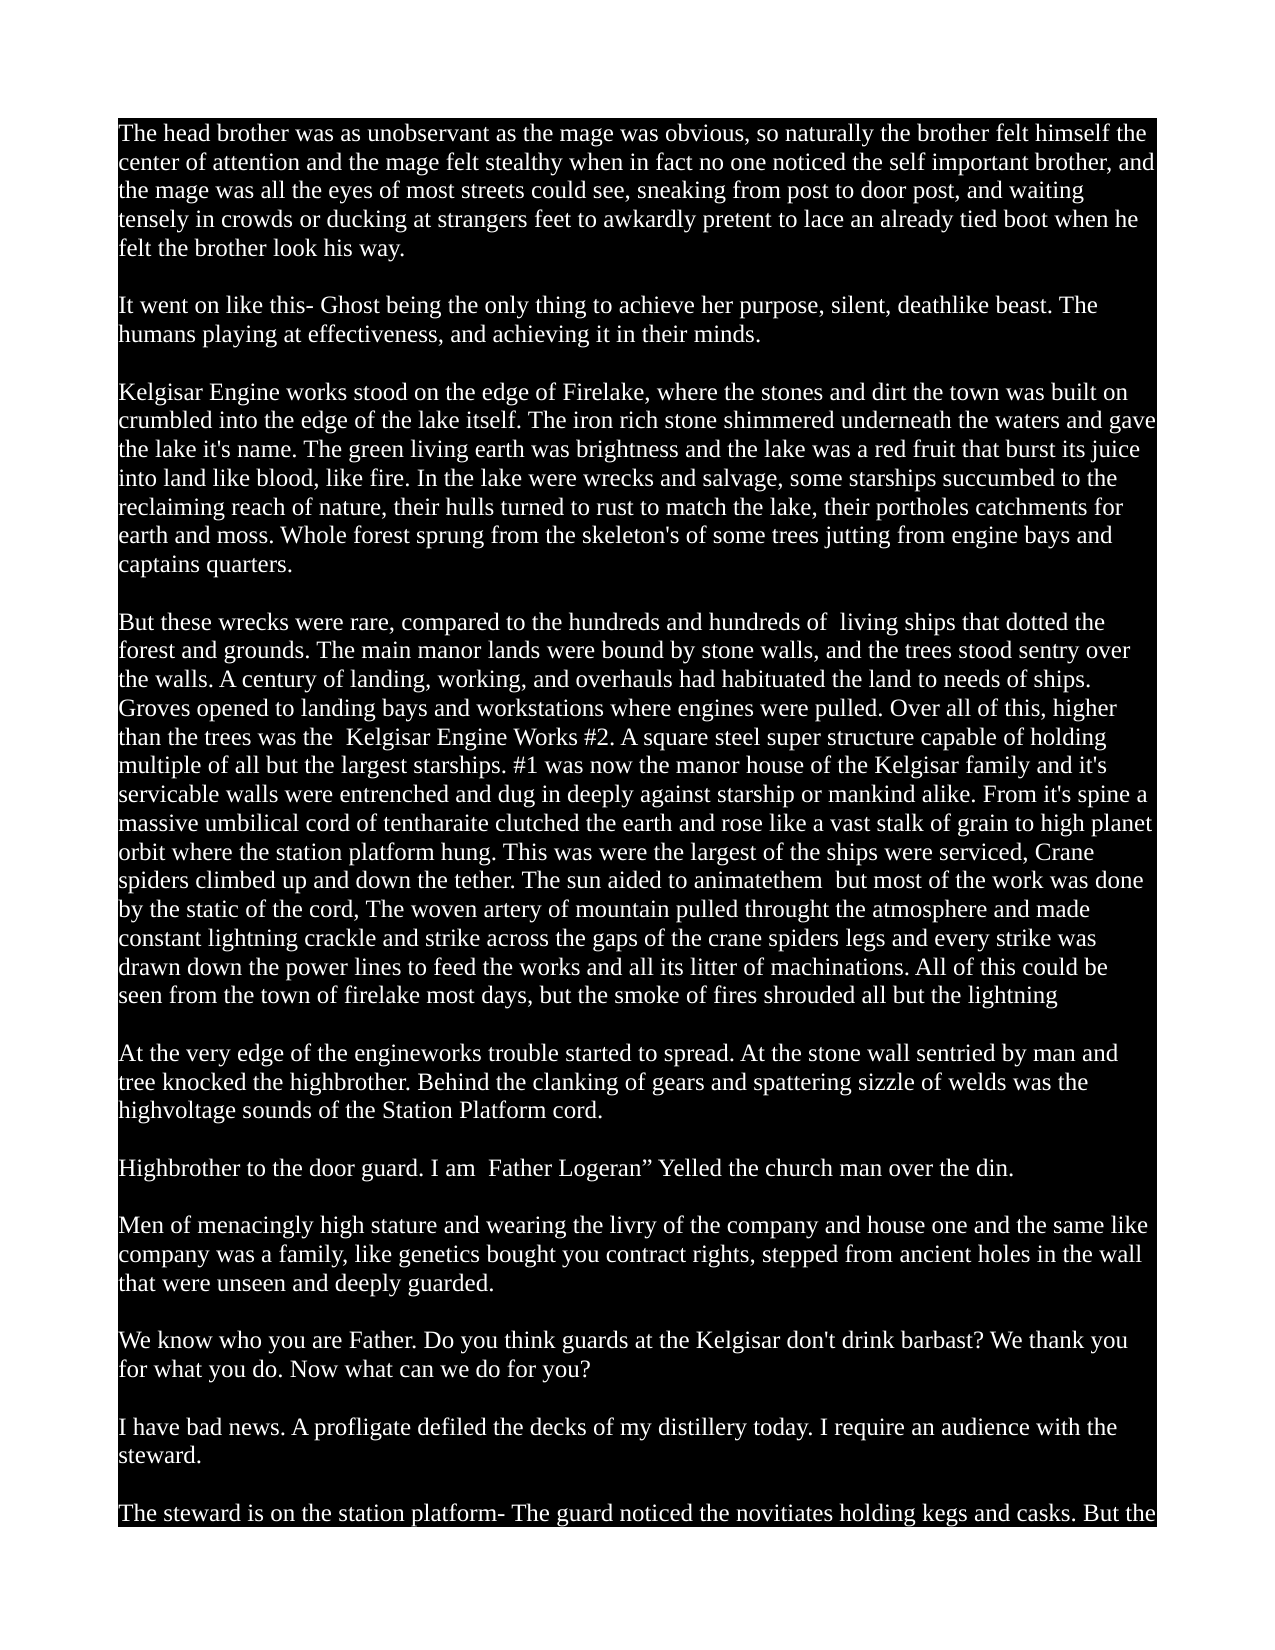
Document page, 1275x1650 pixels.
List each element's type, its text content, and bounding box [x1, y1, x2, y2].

text Men of menacingly high stature and wearing the livry of the company and house one and the same like company was a family, like genetics bought you contract rights, stepped from ancient holes in the wall that were unseen and deeply guarded. We know who you are Father. Do you think guards at the Kelgisar don't drink barbast? We thank you for what you do. Now what can we do for you? I have bad news. A profligate defiled the decks of my distillery today. I require an audience with the steward. The steward is on the station platform- The guard noticed the novitiates holding kegs and casks. But the [118, 1211, 1157, 1527]
text The head brother was as unobservant as the mage was obvious, so naturally the brother felt himself the center of attention and the mage felt stealthy when in fact no one noticed the self important brother, and the mage was all the eyes of most streets could see, sneaking from post to door post, and waiting tensely in crowds or ducking at strangers feet to awkardly pretent to lace an already tied boot when he felt the brother look his way. [118, 118, 1157, 262]
text But these wrecks were rare, compared to the hundreds and hundreds of living ships that dotted the forest and grounds. The main manor lands were bound by stone walls, and the trees stood sentry over the walls. A century of landing, working, and overhauls had habituated the land to needs of ships. Groves opened to landing bays and workstations where engines were pulled. Over all of this, higher than the trees was the Kelgisar Engine Works #2. A square steel super structure capable of holding multiple of all but the largest starships. #1 was now the manor house of the Kelgisar family and it's servicable walls were entrenched and dug in deeply against starship or mankind alike. From it's spine a massive umbilical cord of tentharaite clutched the earth and rose like a vast stalk of grain to high planet orbit where the station platform hung. This was were the largest of the ships were serviced, Crane spiders climbed up and down the tether. The sun aided to animatethem but most of the work was done by the static of the cord, The woven artery of mountain pulled throught the atmosphere and made constant lightning crackle and strike across the gaps of the crane spiders legs and every strike was drawn down the power lines to feed the works and all its litter of machinations. All of this could be seen from the town of firelake most days, but the smoke of fires shrouded all but the lightning At the very edge of the engineworks trouble started to spread. At the stone wall sentried by man and tree knocked the highbrother. Behind the clanking of gears and spattering sizzle of welds was the highvoltage sounds of the Station Platform cord. Highbrother to the door guard. I am Father Logeran” Yelled the church man over the din. [118, 607, 1157, 1182]
text It went on like this- Ghost being the only thing to achieve her purpose, silent, deathlike beast. The humans playing at effectiveness, and achieving it in their minds. Kelgisar Engine works stood on the edge of Firelake, where the stones and dirt the town was built on crumbled into the edge of the lake itself. The iron rich stone shimmered underneath the waters and gave the lake it's name. The green living earth was brightness and the lake was a red fruit that burst its juice into land like blood, like fire. In the lake were wrecks and salvage, some starships succumbed to the reclaiming reach of nature, their hulls turned to rust to match the lake, their portholes catchments for earth and moss. Whole forest sprung from the skeleton's of some trees jutting from engine bays and captains quarters. [118, 291, 1157, 578]
